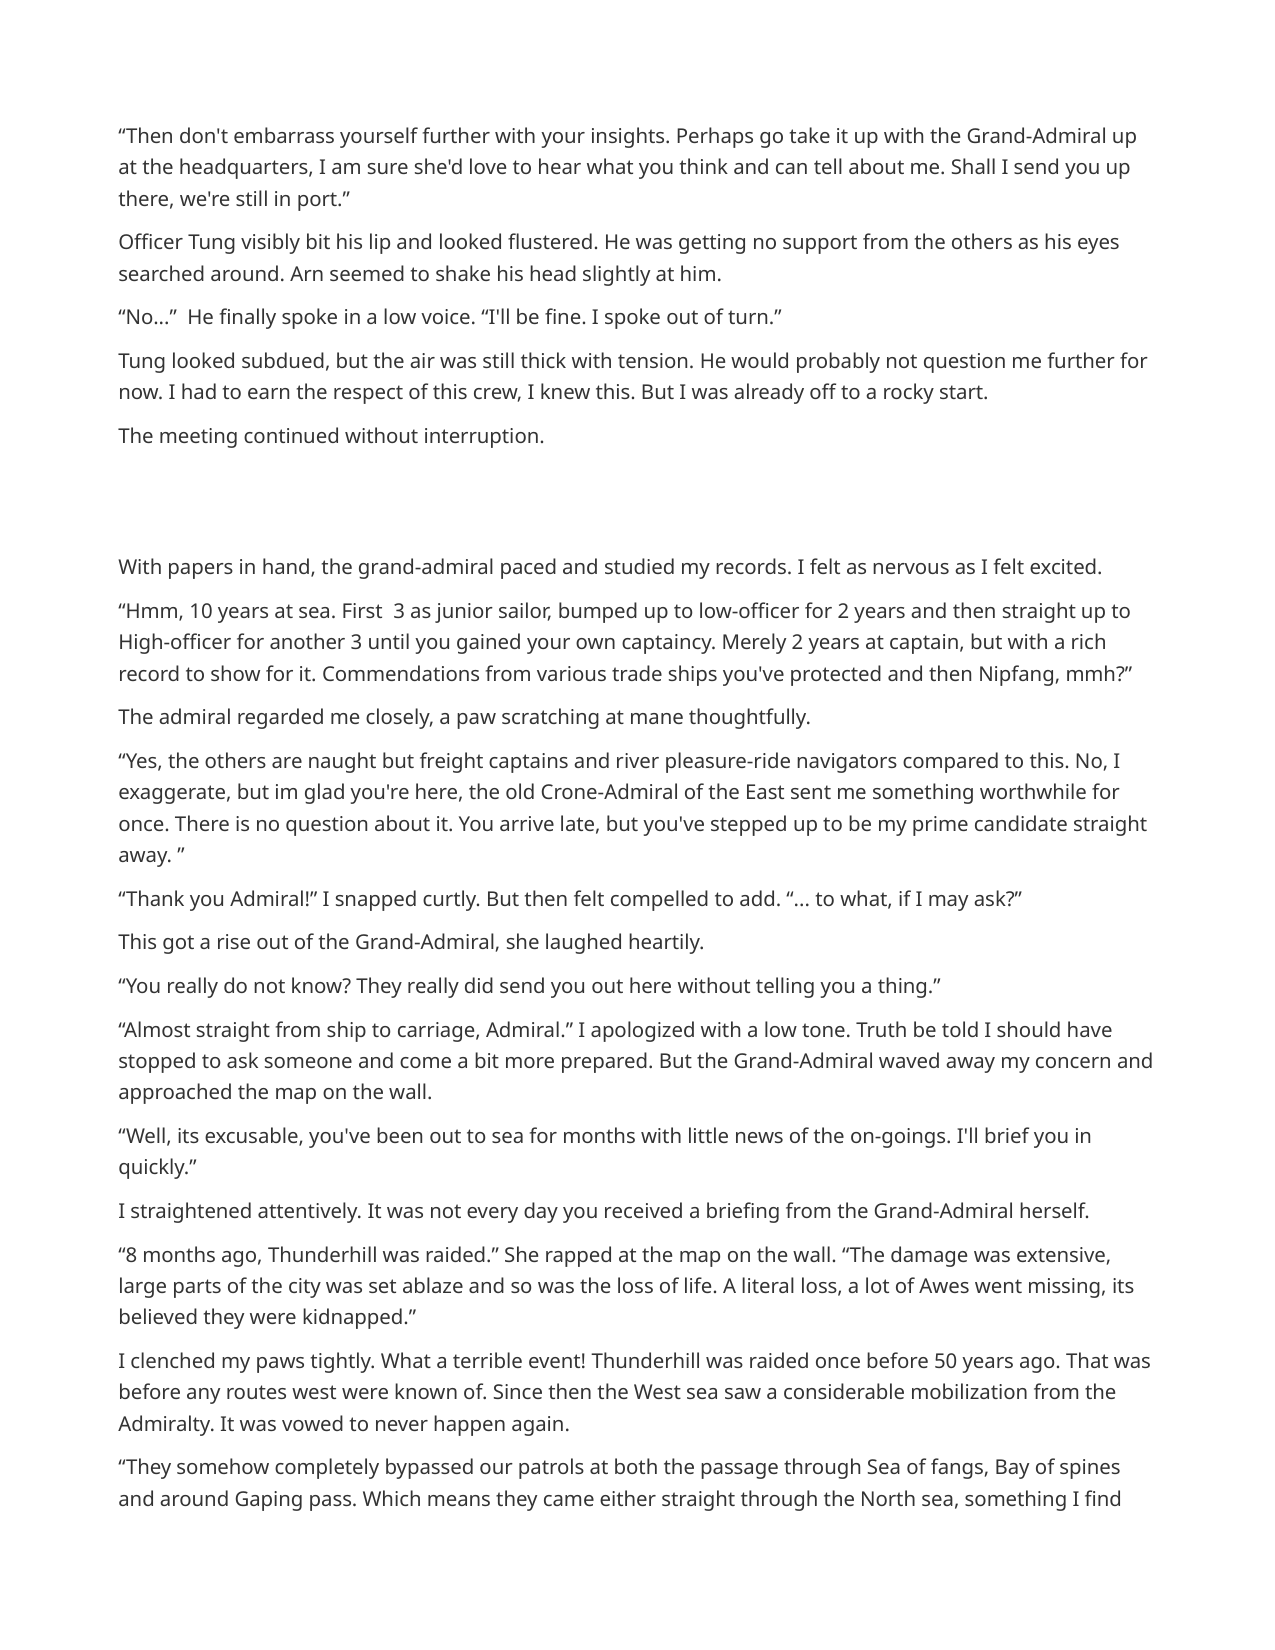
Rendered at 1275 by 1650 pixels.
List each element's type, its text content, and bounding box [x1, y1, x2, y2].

text “Yes, the others are naught but freight captains and river pleasure-ride navigators compared to this. No, I exaggerate, but im glad you're here, the old Crone-Admiral of the East sent me something worthwhile for once. There is no question about it. You arrive late, but you've stepped up to be my prime candidate straight away. ” [118, 743, 1157, 868]
text “They somehow completely bypassed our patrols at both the passage through Sea of fangs, Bay of spines and around Gaping pass. Which means they came either straight through the North sea, something I find [118, 1449, 1157, 1512]
text “You really do not know? They really did send you out here without telling you a thing.” [118, 968, 1157, 999]
text I straightened attentively. It was not every day you received a briefing from the Grand-Admiral herself. [118, 1193, 1157, 1224]
text “Thank you Admiral!” I snapped curtly. But then felt compelled to add. “... to what, if I may ask?” [118, 881, 1157, 912]
text This got a rise out of the Grand-Admiral, she laughed heartily. [118, 924, 1157, 956]
text “Then don't embarrass yourself further with your insights. Perhaps go take it up with the Grand-Admiral up at the headquarters, I am sure she'd love to hear what you think and can tell about me. Shall I send you up there, we're still in port.” [118, 118, 1157, 212]
text The meeting continued without interruption. [118, 418, 1157, 449]
text “No...” He finally spoke in a low voice. “I'll be fine. I spoke out of turn.” [118, 299, 1157, 331]
text I clenched my paws tightly. What a terrible event! Thunderhill was raided once before 50 years ago. That was before any routes west were known of. Since then the West sea saw a considerable mobilization from the Admiralty. It was vowed to never happen again. [118, 1343, 1157, 1437]
text “Almost straight from ship to carriage, Admiral.” I apologized with a low tone. Truth be told I should have stopped to ask someone and come a bit more prepared. But the Grand-Admiral waved away my concern and approached the map on the wall. [118, 1012, 1157, 1106]
text Tung looked subdued, but the air was still thick with tension. He would probably not question me further for now. I had to earn the respect of this crew, I knew this. But I was already off to a rocky start. [118, 343, 1157, 406]
text With papers in hand, the grand-admiral paced and studied my records. I felt as nervous as I felt excited. [118, 549, 1157, 581]
text Officer Tung visibly bit his lip and looked flustered. He was getting no support from the others as his eyes searched around. Arn seemed to shake his head slightly at him. [118, 224, 1157, 287]
text The admiral regarded me closely, a paw scratching at mane thoughtfully. [118, 699, 1157, 731]
text “8 months ago, Thunderhill was raided.” She rapped at the map on the wall. “The damage was extensive, large parts of the city was set ablaze and so was the loss of life. A literal loss, a lot of Awes went missing, its believed they were kidnapped.” [118, 1237, 1157, 1331]
text “Hmm, 10 years at sea. First 3 as junior sailor, bumped up to low-officer for 2 years and then straight up to High-officer for another 3 until you gained your own captaincy. Merely 2 years at captain, but with a rich record to show for it. Commendations from various trade ships you've protected and then Nipfang, mmh?” [118, 593, 1157, 687]
text “Well, its excusable, you've been out to sea for months with little news of the on-goings. I'll brief you in quickly.” [118, 1118, 1157, 1181]
